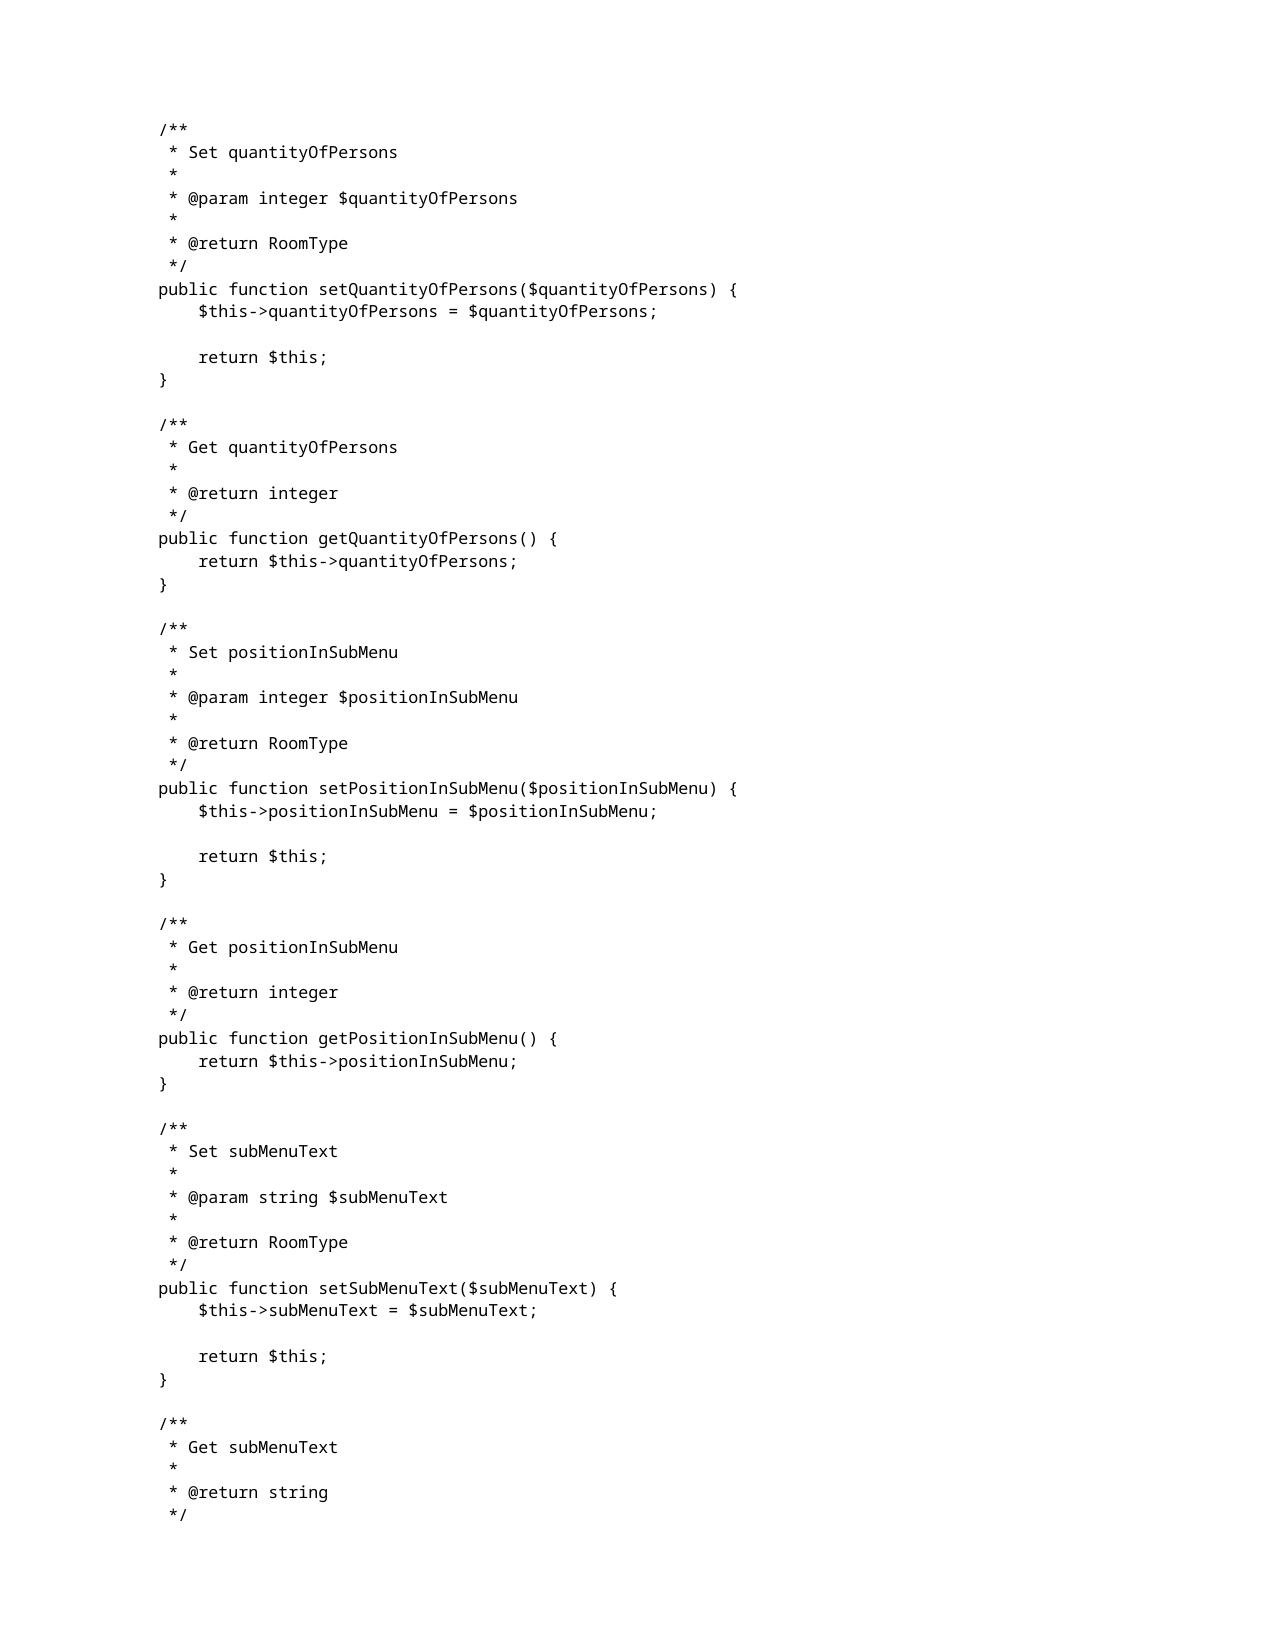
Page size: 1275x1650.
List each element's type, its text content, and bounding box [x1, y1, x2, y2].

text * Get quantityOfPersons [118, 436, 1157, 459]
text * @return integer [118, 981, 1157, 1004]
text * @return string [118, 1481, 1157, 1503]
text */ [118, 1503, 1157, 1526]
text * @return integer [118, 481, 1157, 504]
text * [118, 1208, 1157, 1231]
text * Set positionInSubMenu [118, 640, 1157, 663]
text public function getPositionInSubMenu() { [118, 1026, 1157, 1049]
text * @param integer $positionInSubMenu [118, 686, 1157, 708]
text /** [118, 413, 1157, 436]
text * Get subMenuText [118, 1435, 1157, 1458]
text * Set quantityOfPersons [118, 141, 1157, 163]
text * [118, 958, 1157, 981]
text */ [118, 504, 1157, 527]
text return $this->positionInSubMenu; [118, 1049, 1157, 1072]
text $this->quantityOfPersons = $quantityOfPersons; [118, 300, 1157, 322]
text } [118, 867, 1157, 890]
text } [118, 1367, 1157, 1390]
text /** [118, 118, 1157, 141]
text * [118, 663, 1157, 686]
text * @param string $subMenuText [118, 1185, 1157, 1208]
text * [118, 163, 1157, 186]
text * Set subMenuText [118, 1140, 1157, 1163]
text public function getQuantityOfPersons() { [118, 527, 1157, 549]
text public function setQuantityOfPersons($quantityOfPersons) { [118, 277, 1157, 300]
text * [118, 209, 1157, 232]
text return $this; [118, 345, 1157, 368]
text } [118, 1072, 1157, 1094]
text */ [118, 254, 1157, 277]
text /** [118, 913, 1157, 936]
text } [118, 572, 1157, 595]
text } [118, 368, 1157, 391]
text return $this; [118, 845, 1157, 867]
text public function setSubMenuText($subMenuText) { [118, 1276, 1157, 1299]
text $this->positionInSubMenu = $positionInSubMenu; [118, 799, 1157, 822]
text return $this; [118, 1344, 1157, 1367]
text * [118, 1163, 1157, 1185]
text /** [118, 618, 1157, 640]
text * [118, 708, 1157, 731]
text * @return RoomType [118, 232, 1157, 254]
text * @param integer $quantityOfPersons [118, 186, 1157, 209]
text * @return RoomType [118, 731, 1157, 754]
text public function setPositionInSubMenu($positionInSubMenu) { [118, 777, 1157, 799]
text * @return RoomType [118, 1231, 1157, 1253]
text /** [118, 1412, 1157, 1435]
text * [118, 459, 1157, 481]
text /** [118, 1117, 1157, 1140]
text return $this->quantityOfPersons; [118, 549, 1157, 572]
text */ [118, 754, 1157, 777]
text $this->subMenuText = $subMenuText; [118, 1299, 1157, 1322]
text * Get positionInSubMenu [118, 936, 1157, 958]
text * [118, 1458, 1157, 1481]
text */ [118, 1253, 1157, 1276]
text */ [118, 1004, 1157, 1026]
